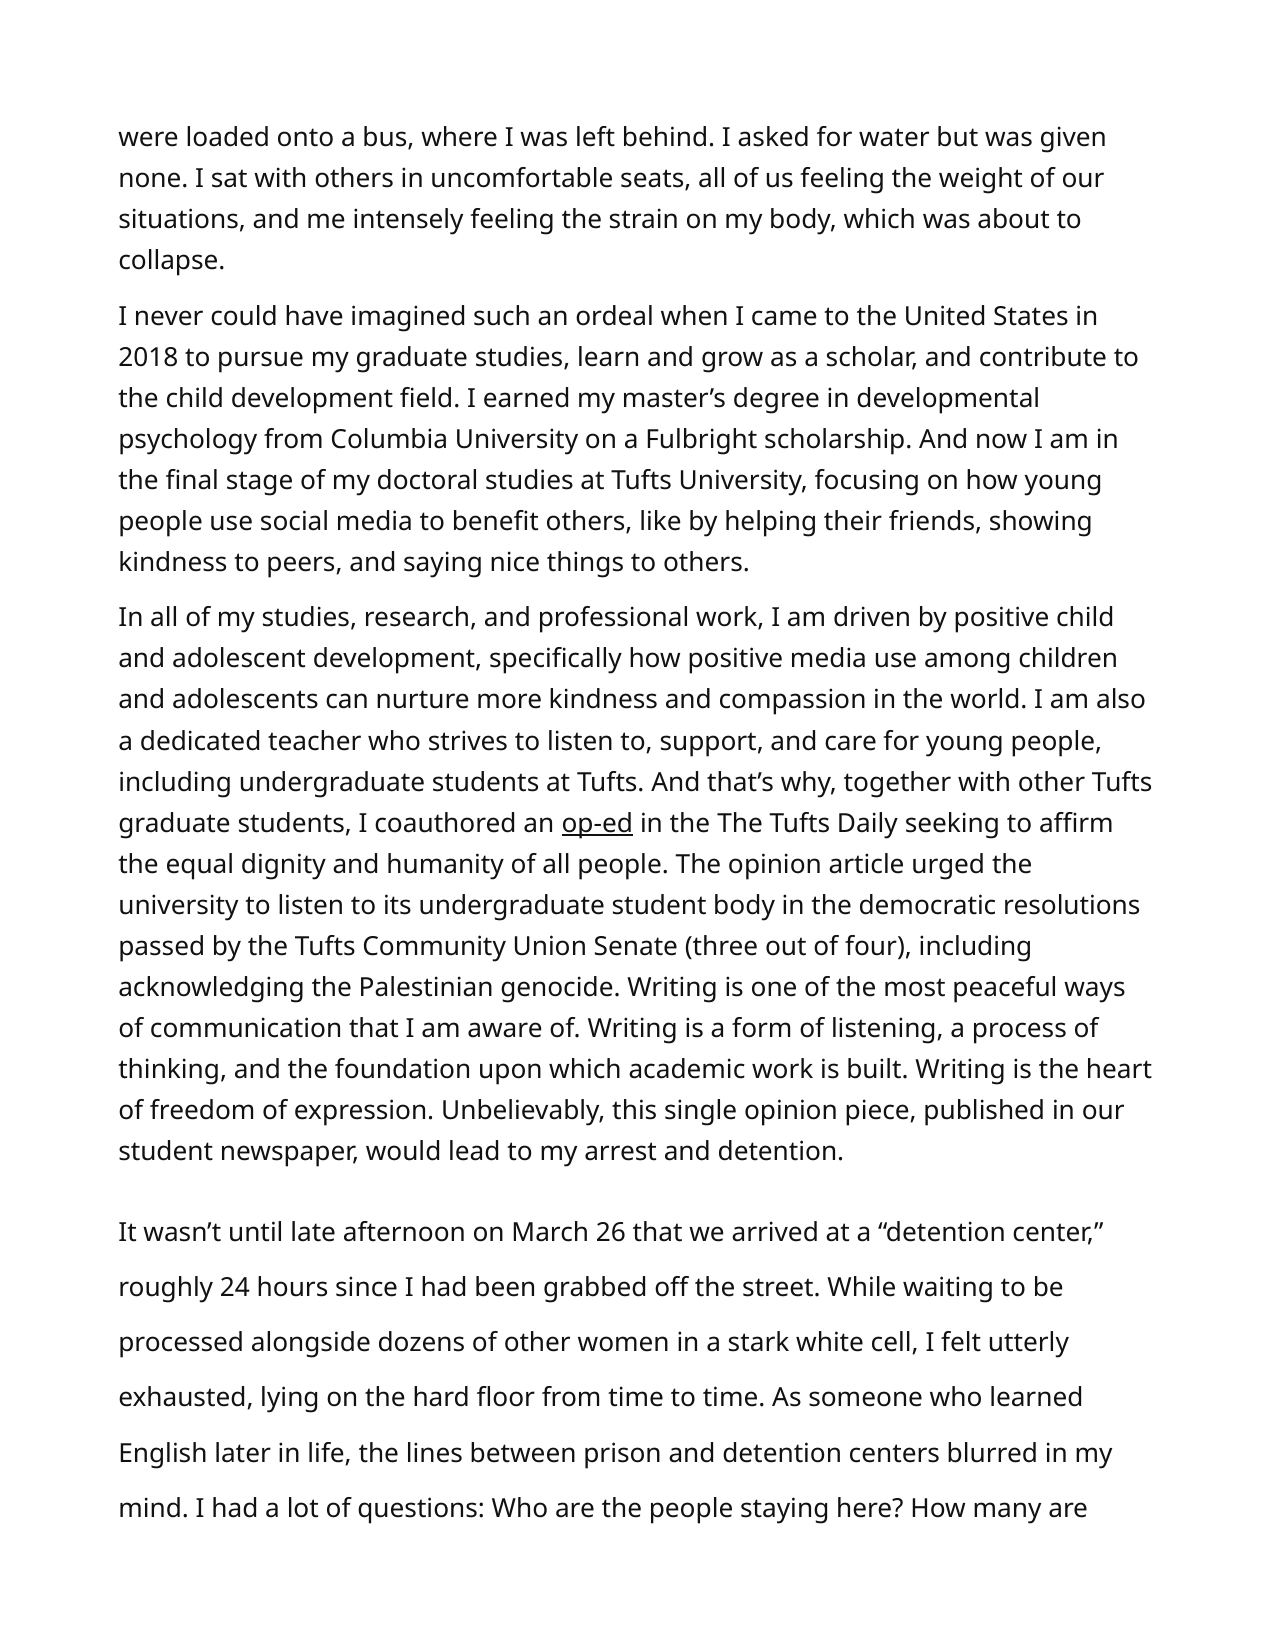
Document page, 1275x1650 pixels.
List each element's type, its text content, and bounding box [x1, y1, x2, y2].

text were loaded onto a bus, where I was left behind. I asked for water but was given none. I sat with others in uncomfortable seats, all of us feeling the weight of our situations, and me intensely feeling the strain on my body, which was about to collapse. [118, 118, 1157, 277]
text In all of my studies, research, and professional work, I am driven by positive child and adolescent development, specifically how positive media use among children and adolescents can nurture more kindness and compassion in the world. I am also a dedicated teacher who strives to listen to, support, and care for young people, including undergraduate students at Tufts. And that’s why, together with other Tufts graduate students, I coauthored an op-ed in the The Tufts Daily seeking to affirm the equal dignity and humanity of all people. The opinion article urged the university to listen to its undergraduate student body in the democratic resolutions passed by the Tufts Community Union Senate (three out of four), including acknowledging the Palestinian genocide. Writing is one of the most peaceful ways of communication that I am aware of. Writing is a form of listening, a process of thinking, and the foundation upon which academic work is built. Writing is the heart of freedom of expression. Unbelievably, this single opinion piece, published in our student newspaper, would lead to my arrest and detention. [118, 599, 1157, 1168]
text I never could have imagined such an ordeal when I came to the United States in 2018 to pursue my graduate studies, learn and grow as a scholar, and contribute to the child development field. I earned my master’s degree in developmental psychology from Columbia University on a Fulbright scholarship. And now I am in the final stage of my doctoral studies at Tufts University, focusing on how young people use social media to benefit others, like by helping their friends, showing kindness to peers, and saying nice things to others. [118, 297, 1157, 579]
text It wasn’t until late afternoon on March 26 that we arrived at a “detention center,” roughly 24 hours since I had been grabbed off the street. While waiting to be processed alongside dozens of other women in a stark white cell, I felt utterly exhausted, lying on the hard floor from time to time. As someone who learned English later in life, the lines between prison and detention centers blurred in my mind. I had a lot of questions: Who are the people staying here? How many are [118, 1213, 1157, 1525]
